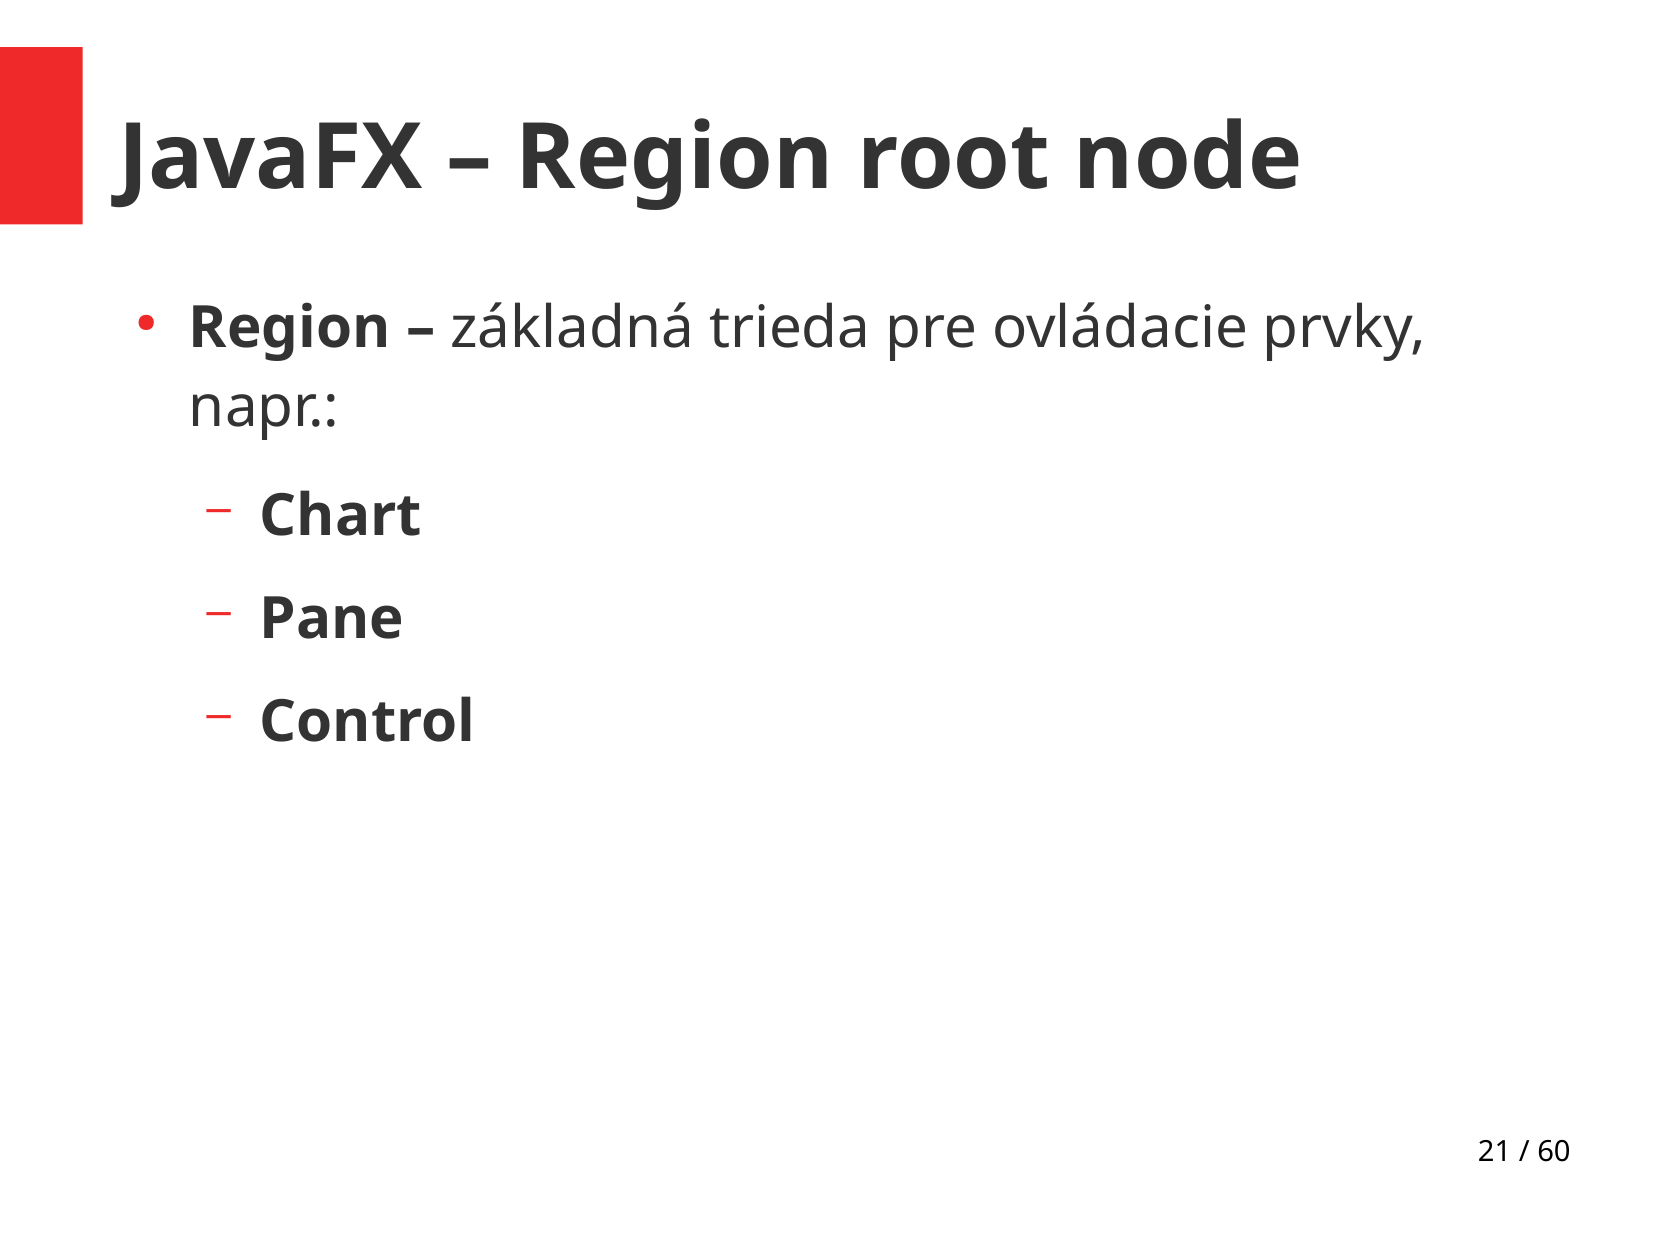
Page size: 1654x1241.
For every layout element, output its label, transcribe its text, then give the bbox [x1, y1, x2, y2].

title JavaFX – Region root node [118, 49, 1571, 257]
list Region – základná trieda pre ovládacie prvky, napr.: Chart Pane Control [118, 285, 1536, 1005]
